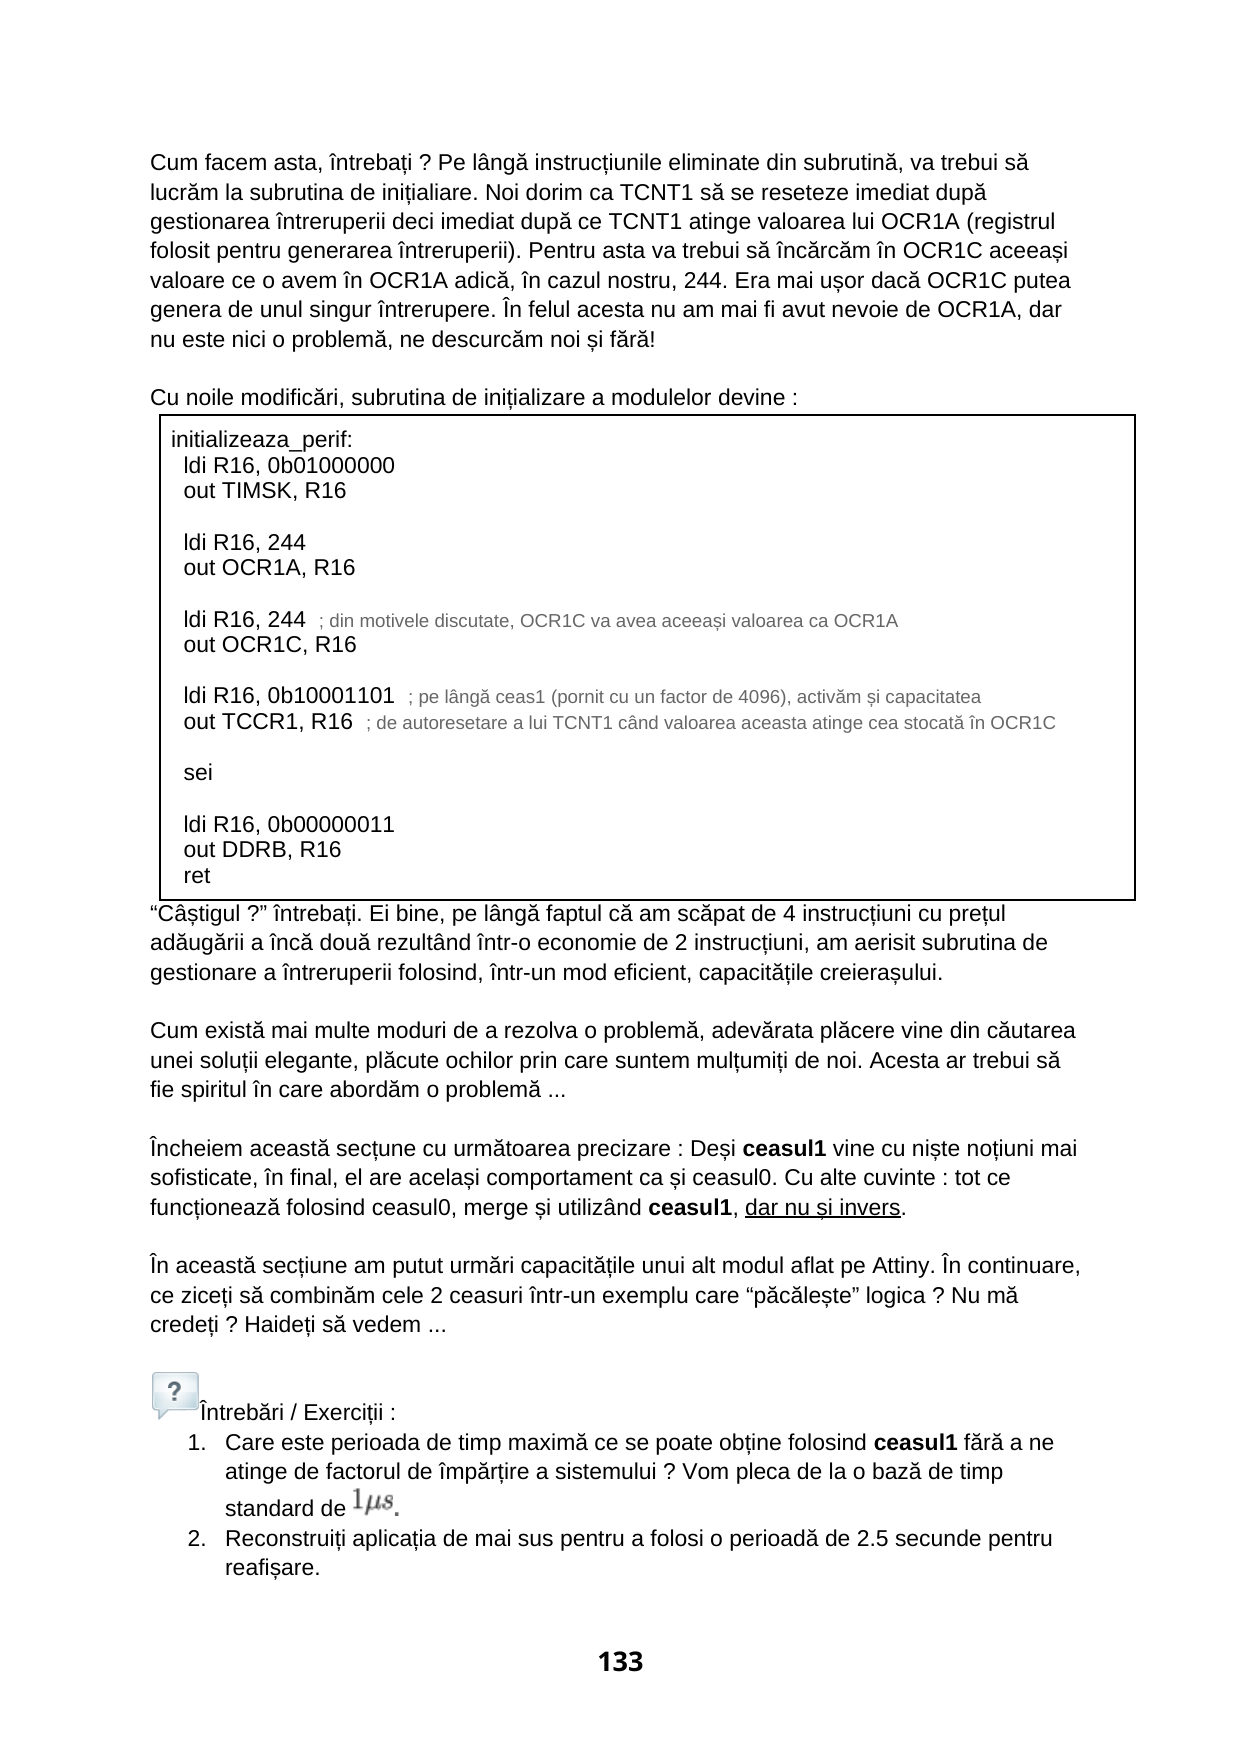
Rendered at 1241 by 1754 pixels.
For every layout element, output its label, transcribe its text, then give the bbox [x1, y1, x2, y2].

text Cum facem asta, întrebați ? Pe lângă instrucțiunile eliminate din subrutină, va trebui să lucrăm la subrutina de inițialiare. Noi dorim ca TCNT1 să se reseteze imediat după gestionarea întreruperii deci imediat după ce TCNT1 atinge valoarea lui OCR1A (registrul folosit pentru generarea întreruperii). Pentru asta va trebui să încărcăm în OCR1C aceeași valoare ce o avem în OCR1A adică, în cazul nostru, 244. Era mai ușor dacă OCR1C putea genera de unul singur întrerupere. În felul acesta nu am mai fi avut nevoie de OCR1A, dar nu este nici o problemă, ne descurcăm noi și fără! [150, 150, 1091, 352]
text “Câștigul ?” întrebați. Ei bine, pe lângă faptul că am scăpat de 4 instrucțiuni cu prețul adăugării a încă două rezultând într-o economie de 2 instrucțiuni, am aerisit subrutina de gestionare a întreruperii folosind, într-un mod eficient, capacitățile creierașului. [150, 901, 1091, 985]
table_header initializeaza_perif: ldi R16, 0b01000000 out TIMSK, R16 ldi R16, 244 out OCR1A, R16 ldi R16, 244 ; din motivele discutate, OCR1C va avea aceeași valoarea ca OCR1A out OCR1C, R16 ldi R16, 0b10001101 ; pe lângă ceas1 (pornit cu un factor de 4096), activăm și capacitatea out TCCR1, R16 ; de autoresetare a lui TCNT1 când valoarea aceasta atinge cea stocată în OCR1C sei ldi R16, 0b00000011 out DDRB, R16 ret [161, 416, 1134, 898]
text Cum există mai multe moduri de a rezolva o problemă, adevărata plăcere vine din căutarea unei soluții elegante, plăcute ochilor prin care suntem mulțumiți de noi. Acesta ar trebui să fie spiritul în care abordăm o problemă ... [150, 1018, 1091, 1102]
text Încheiem această secțune cu următoarea precizare : Deși ceasul1 vine cu niște noțiuni mai sofisticate, în final, el are același comportament ca și ceasul0. Cu alte cuvinte : tot ce funcționează folosind ceasul0, merge și utilizând ceasul1, dar nu și invers. [150, 1136, 1091, 1220]
picture [352, 1488, 393, 1517]
list Reconstruiți aplicația de mai sus pentru a folosi o perioadă de 2.5 secunde pentru reafișare. [187, 1526, 1091, 1581]
list Care este perioada de timp maximă ce se poate obține folosind ceasul1 fără a ne atinge de factorul de împărțire a sistemului ? Vom pleca de la o bază de timp standard de . [187, 1429, 1091, 1521]
text În această secțiune am putut urmări capacitățile unui alt modul aflat pe Attiny. În continuare, ce ziceți să combinăm cele 2 ceasuri într-un exemplu care “păcălește” logica ? Nu mă credeți ? Haideți să vedem ... [150, 1253, 1091, 1337]
text Cu noile modificări, subrutina de inițializare a modulelor devine : [150, 385, 1091, 411]
text Întrebări / Exerciții : [150, 1396, 1091, 1426]
picture [150, 1370, 200, 1421]
